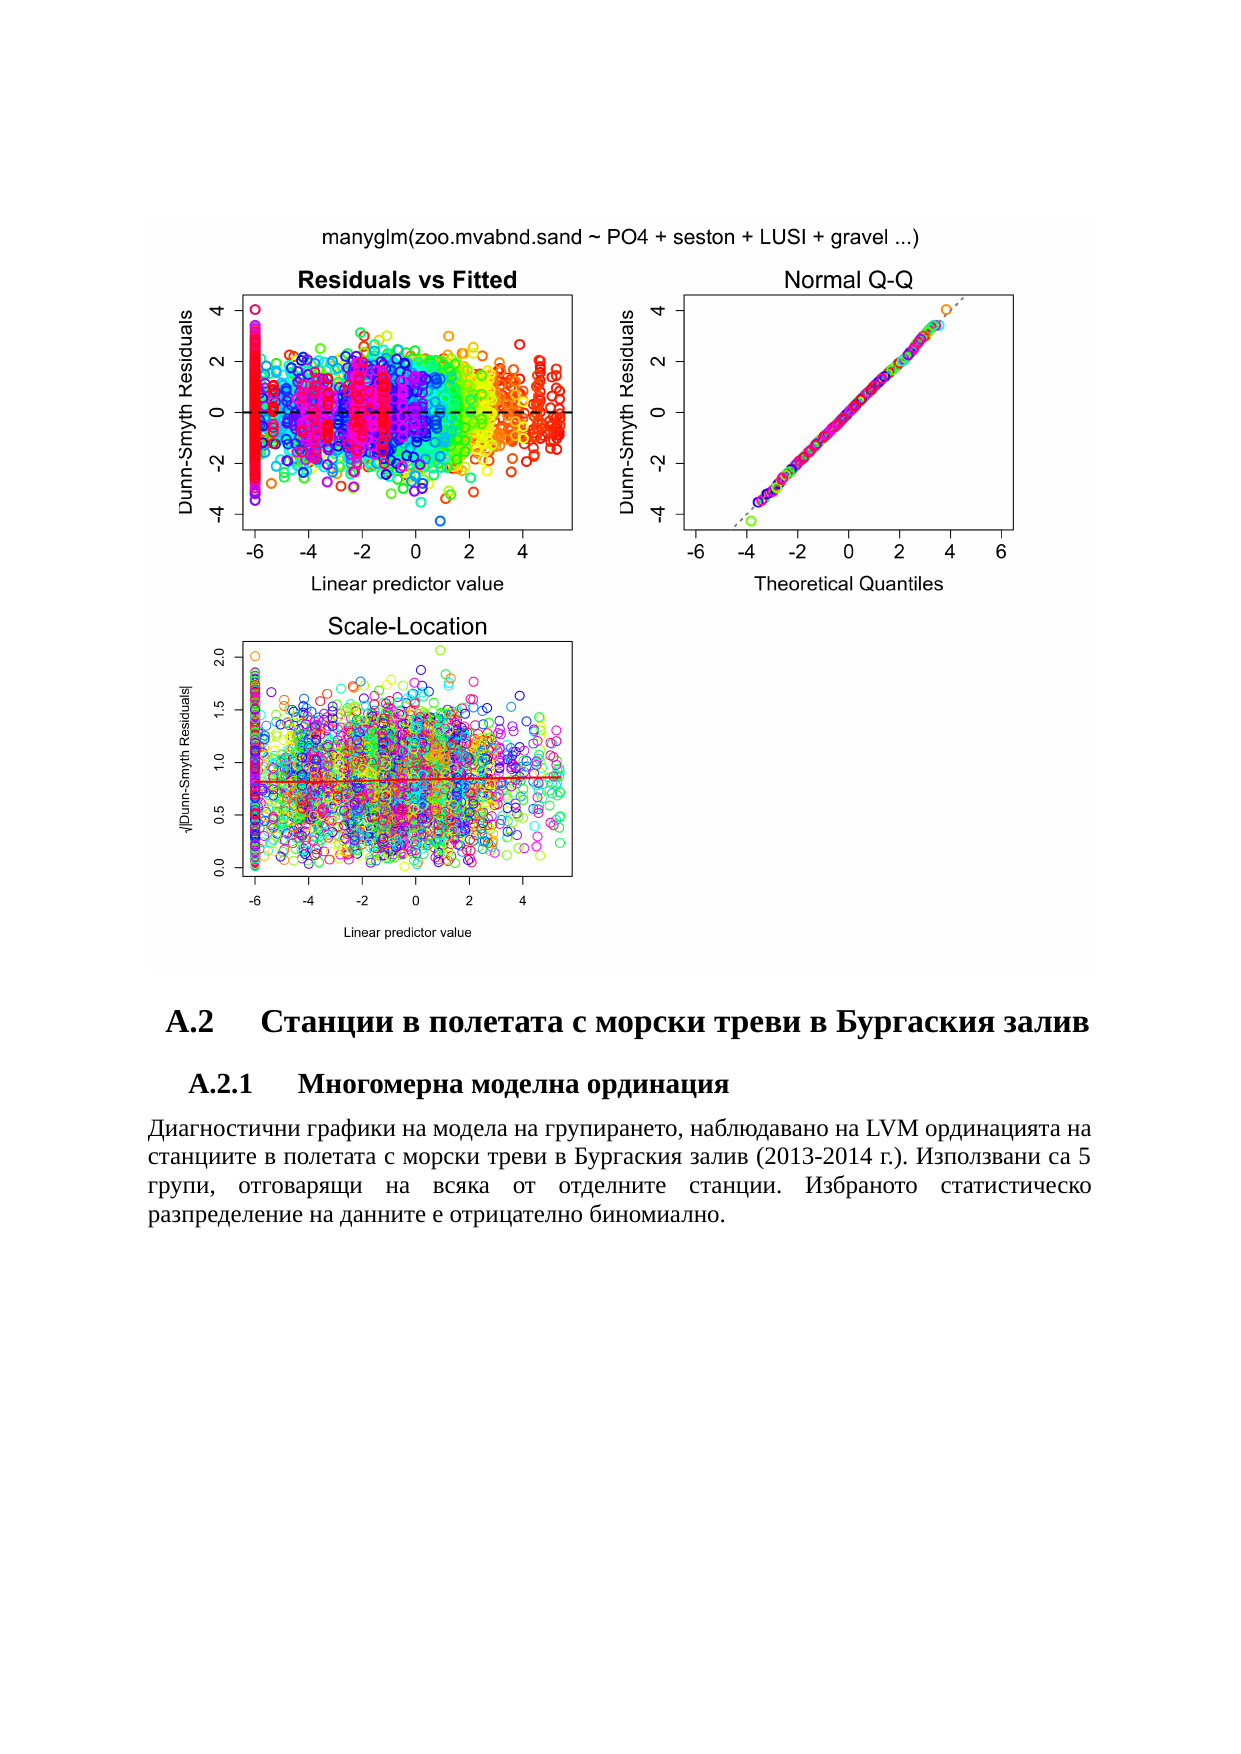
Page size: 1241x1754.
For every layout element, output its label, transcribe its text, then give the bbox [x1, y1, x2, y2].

subtitle Станции в полетата с морски треви в Бургаския залив [223, 1001, 1093, 1039]
picture [147, 215, 1093, 972]
subtitle Многомерна моделна ординация [260, 1067, 1093, 1100]
text Диагностични графики на модела на групирането, наблюдавано на LVM ординацията на станциите в полетата с морски треви в Бургаския залив (2013-2014 г.). Използвани са 5 групи, отговарящи на всяка от отделните станции. Избраното статистическо разпределение на данните е отрицателно биномиално. [148, 1113, 1093, 1228]
